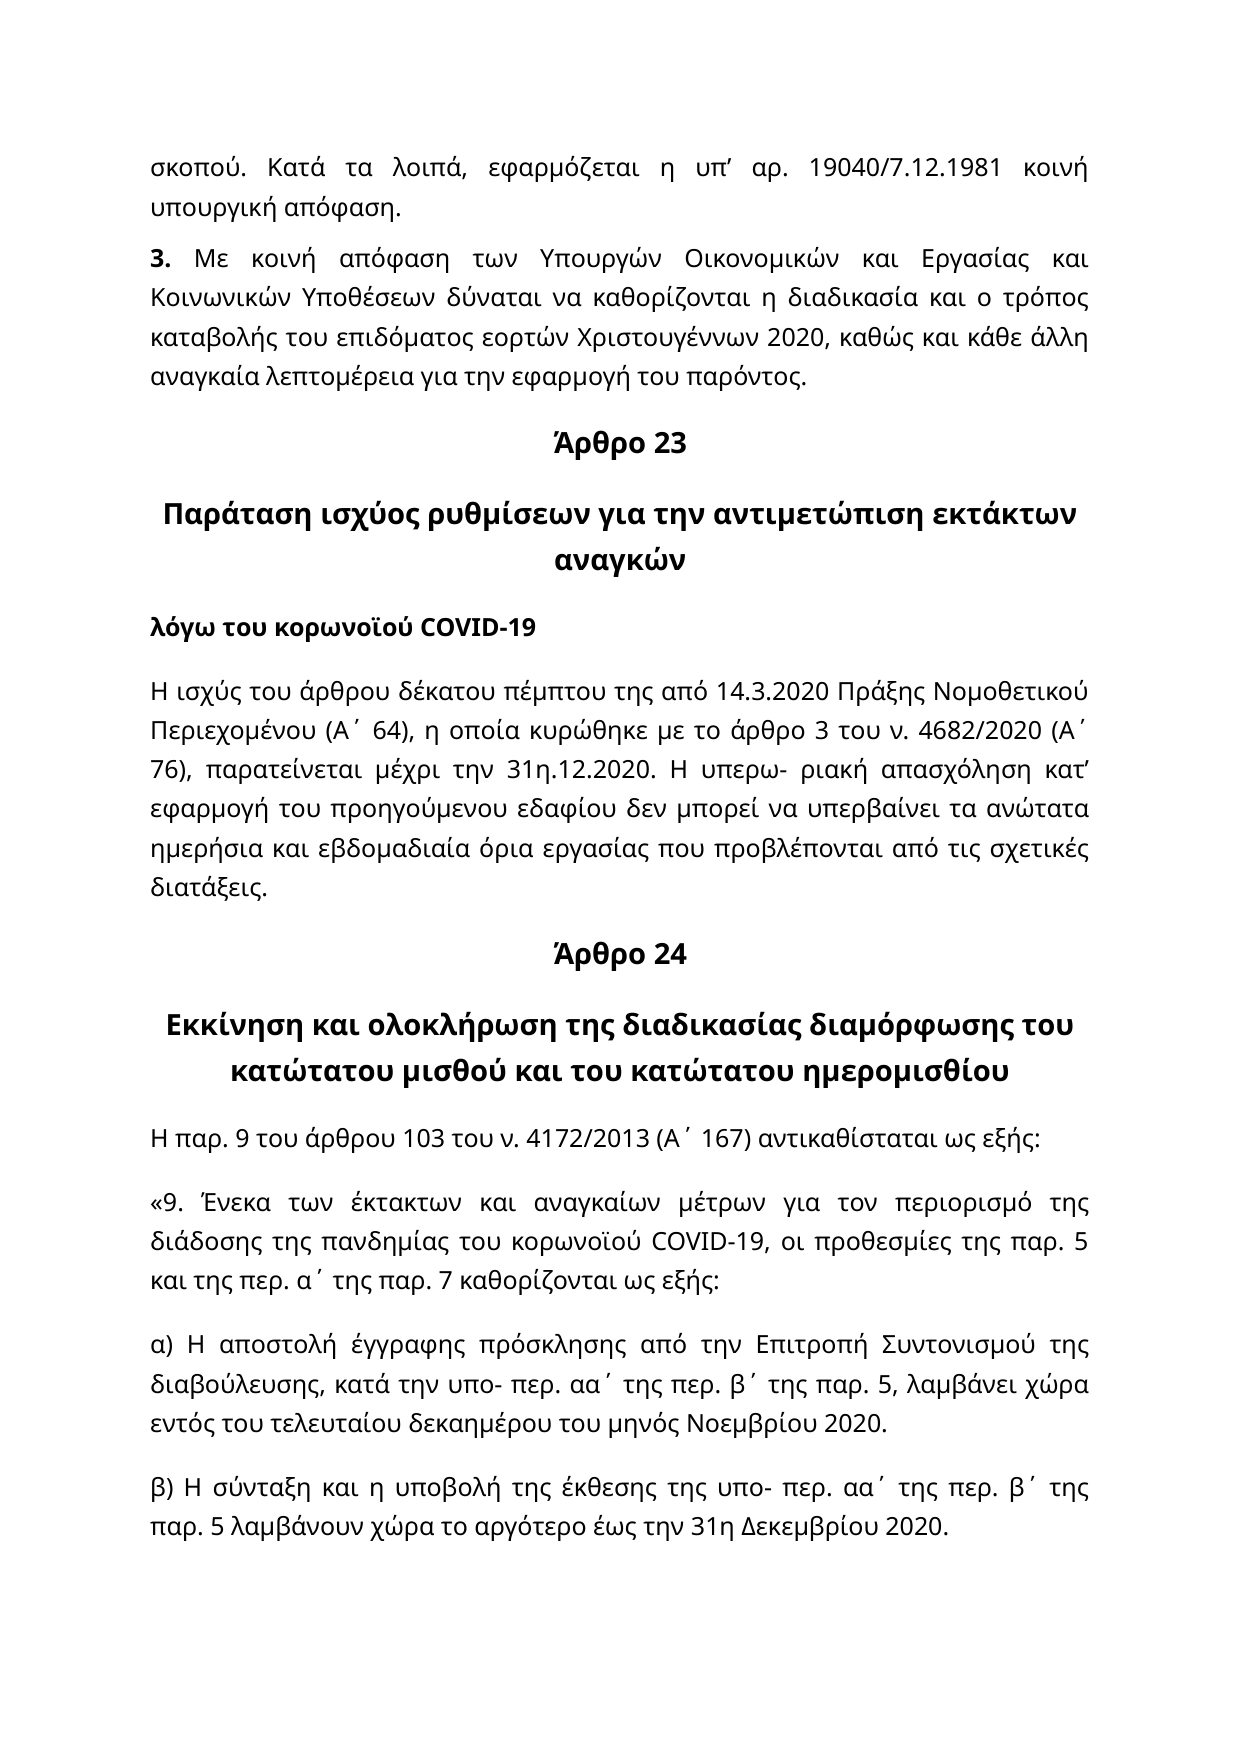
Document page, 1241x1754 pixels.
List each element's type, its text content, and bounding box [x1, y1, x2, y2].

subtitle Εκκίνηση και ολοκλήρωση της διαδικασίας διαμόρφωσης του κατώτατου μισθού και του κατώτατου ημερομισθίου [150, 1004, 1090, 1089]
text α) Η αποστολή έγγραφης πρόσκλησης από την Επιτροπή Συντονισμού της διαβούλευσης, κατά την υπο- περ. αα΄ της περ. β΄ της παρ. 5, λαμβάνει χώρα εντός του τελευταίου δεκαημέρου του μηνός Νοεμβρίου 2020. [150, 1327, 1090, 1439]
subtitle Παράταση ισχύος ρυθμίσεων για την αντιμετώπιση εκτάκτων αναγκών [150, 493, 1090, 578]
text Η ισχύς του άρθρου δέκατου πέμπτου της από 14.3.2020 Πράξης Νομοθετικού Περιεχομένου (Α΄ 64), η οποία κυρώθηκε με το άρθρο 3 του ν. 4682/2020 (Α΄ 76), παρατείνεται μέχρι την 31η.12.2020. Η υπερω- ριακή απασχόληση κατ’ εφαρμογή του προηγούμενου εδαφίου δεν μπορεί να υπερβαίνει τα ανώτατα ημερήσια και εβδομαδιαία όρια εργασίας που προβλέπονται από τις σχετικές διατάξεις. [150, 673, 1090, 903]
text 3. Με κοινή απόφαση των Υπουργών Οικονομικών και Εργασίας και Κοινωνικών Υποθέσεων δύναται να καθορίζονται η διαδικασία και ο τρόπος καταβολής του επιδόματος εορτών Χριστουγέννων 2020, καθώς και κάθε άλλη αναγκαία λεπτομέρεια για την εφαρμογή του παρόντος. [150, 241, 1090, 392]
text σκοπού. Κατά τα λοιπά, εφαρμόζεται η υπ’ αρ. 19040/7.12.1981 κοινή υπουργική απόφαση. [150, 150, 1090, 223]
text Η παρ. 9 του άρθρου 103 του ν. 4172/2013 (Α΄ 167) αντικαθίσταται ως εξής: [150, 1120, 1090, 1154]
text «9. Ένεκα των έκτακτων και αναγκαίων μέτρων για τον περιορισμό της διάδοσης της πανδημίας του κορωνοϊού COVID-19, οι προθεσμίες της παρ. 5 και της περ. α΄ της παρ. 7 καθορίζονται ως εξής: [150, 1184, 1090, 1297]
subtitle Άρθρο 24 [150, 933, 1090, 973]
text β) Η σύνταξη και η υποβολή της έκθεσης της υπο- περ. αα΄ της περ. β΄ της παρ. 5 λαμβάνουν χώρα το αργότερο έως την 31η Δεκεμβρίου 2020. [150, 1469, 1090, 1543]
subtitle Άρθρο 23 [150, 422, 1090, 462]
text λόγω του κορωνοϊού COVID-19 [150, 609, 1090, 643]
